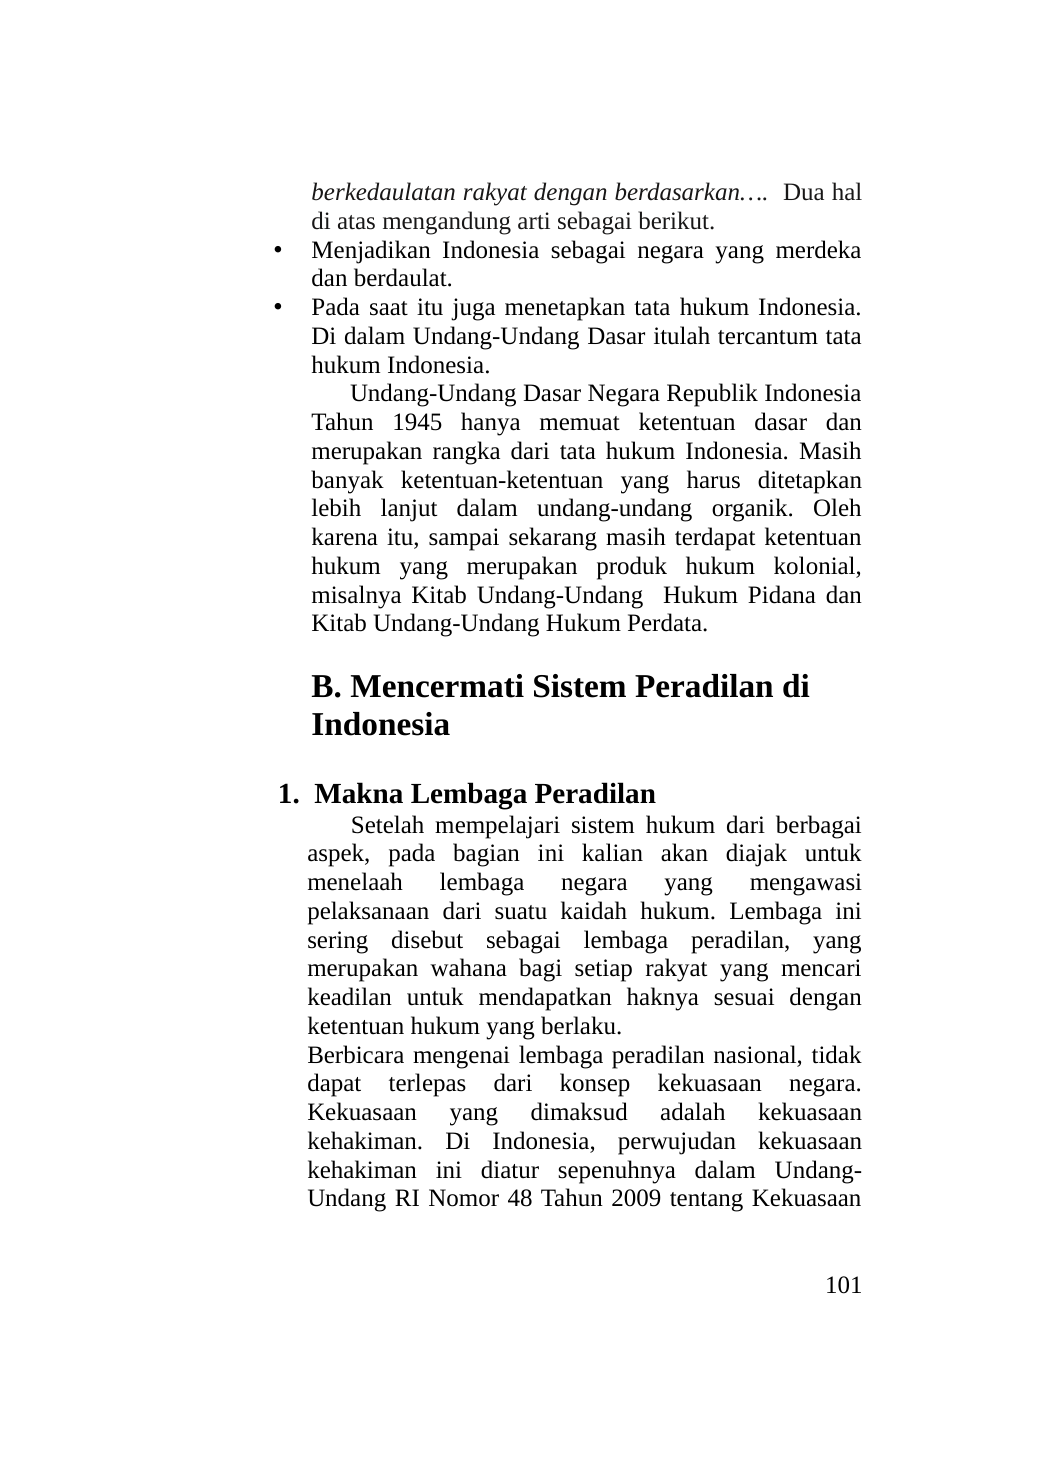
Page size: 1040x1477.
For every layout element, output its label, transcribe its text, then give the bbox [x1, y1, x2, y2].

text Berbicara mengenai lembaga peradilan nasional, tidak dapat terlepas dari konsep kekuasaan negara. Kekuasaan yang dimaksud adalah kekuasaan kehakiman. Di Indonesia, perwujudan kekuasaan kehakiman ini diatur sepenuhnya dalam Undang-Undang RI Nomor 48 Tahun 2009 tentang Kekuasaan [307, 1040, 862, 1212]
text 1. Makna Lembaga Peradilan [278, 776, 862, 810]
list Menjadikan Indonesia sebagai negara yang merdeka dan berdaulat. [274, 235, 862, 292]
text Setelah mempelajari sistem hukum dari berbagai aspek, pada bagian ini kalian akan diajak untuk menelaah lembaga negara yang mengawasi pelaksanaan dari suatu kaidah hukum. Lembaga ini sering disebut sebagai lembaga peradilan, yang merupakan wahana bagi setiap rakyat yang mencari keadilan untuk mendapatkan haknya sesuai dengan ketentuan hukum yang berlaku. [307, 810, 862, 1040]
list B. Mencermati Sistem Peradilan di Indonesia [274, 666, 862, 743]
list berkedaulatan rakyat dengan berdasarkan…. Dua hal di atas mengandung arti sebagai berikut. [274, 177, 862, 235]
list Pada saat itu juga menetapkan tata hukum Indonesia. Di dalam Undang-Undang Dasar itulah tercantum tata hukum Indonesia. [274, 292, 862, 378]
list Undang-Undang Dasar Negara Republik Indonesia Tahun 1945 hanya memuat ketentuan dasar dan merupakan rangka dari tata hukum Indonesia. Masih banyak ketentuan-ketentuan yang harus ditetapkan lebih lanjut dalam undang-undang organik. Oleh karena itu, sampai sekarang masih terdapat ketentuan hukum yang merupakan produk hukum kolonial, misalnya Kitab Undang-Undang Hukum Pidana dan Kitab Undang-Undang Hukum Perdata. [274, 378, 862, 637]
